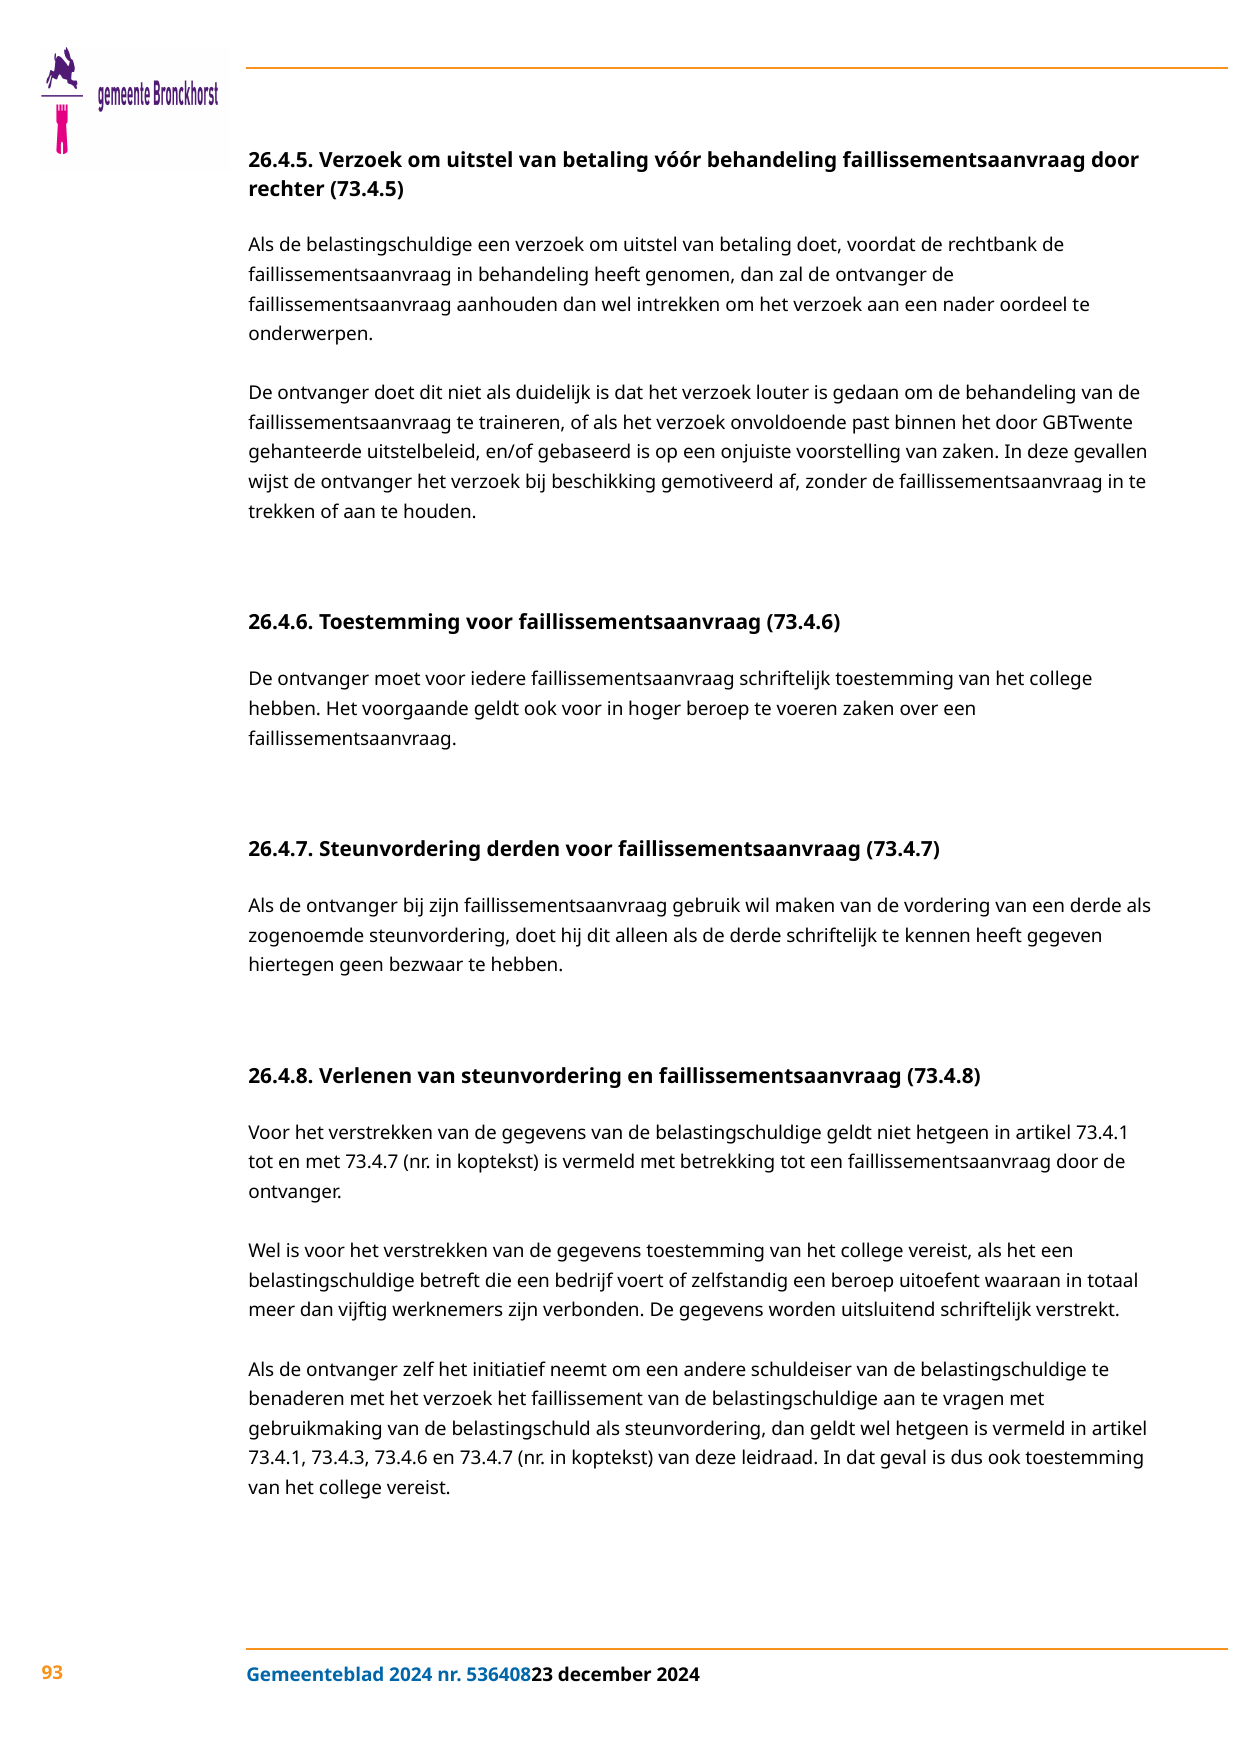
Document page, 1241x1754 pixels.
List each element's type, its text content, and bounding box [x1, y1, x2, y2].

text Als de ontvanger bij zijn faillissementsaanvraag gebruik wil maken van de vordering van een derde als zogenoemde steunvordering, doet hij dit alleen als de derde schriftelijk te kennen heeft gegeven hiertegen geen bezwaar te hebben. [248, 892, 1152, 977]
text Wel is voor het verstrekken van de gegevens toestemming van het college vereist, als het een belastingschuldige betreft die een bedrijf voert of zelfstandig een beroep uitoefent waaraan in totaal meer dan vijftig werknemers zijn verbonden. De gegevens worden uitsluitend schriftelijk verstrekt. [248, 1237, 1152, 1322]
text Als de belastingschuldige een verzoek om uitstel van betaling doet, voordat de rechtbank de faillissementsaanvraag in behandeling heeft genomen, dan zal de ontvanger de faillissementsaanvraag aanhouden dan wel intrekken om het verzoek aan een nader oordeel te onderwerpen. [248, 232, 1152, 346]
text Als de ontvanger zelf het initiatief neemt om een andere schuldeiser van de belastingschuldige te benaderen met het verzoek het faillissement van de belastingschuldige aan te vragen met gebruikmaking van de belastingschuld als steunvordering, dan geldt wel hetgeen is vermeld in artikel 73.4.1, 73.4.3, 73.4.6 en 73.4.7 (nr. in koptekst) van deze leidraad. In dat geval is dus ook toestemming van het college vereist. [248, 1356, 1152, 1500]
text 26.4.5. Verzoek om uitstel van betaling vóór behandeling faillissementsaanvraag door rechter (73.4.5) [248, 145, 1152, 202]
picture [41, 47, 231, 172]
text 26.4.6. Toestemming voor faillissementsaanvraag (73.4.6) [248, 607, 1152, 636]
text 26.4.8. Verlenen van steunvordering en faillissementsaanvraag (73.4.8) [248, 1061, 1152, 1089]
text 26.4.7. Steunvordering derden voor faillissementsaanvraag (73.4.7) [248, 834, 1152, 863]
text De ontvanger doet dit niet als duidelijk is dat het verzoek louter is gedaan om de behandeling van de faillissementsaanvraag te traineren, of als het verzoek onvoldoende past binnen het door GBTwente gehanteerde uitstelbeleid, en/of gebaseerd is op een onjuiste voorstelling van zaken. In deze gevallen wijst de ontvanger het verzoek bij beschikking gemotiveerd af, zonder de faillissementsaanvraag in te trekken of aan te houden. [248, 379, 1152, 524]
text Voor het verstrekken van de gegevens van de belastingschuldige geldt niet hetgeen in artikel 73.4.1 tot en met 73.4.7 (nr. in koptekst) is vermeld met betrekking tot een faillissementsaanvraag door de ontvanger. [248, 1119, 1152, 1204]
text De ontvanger moet voor iedere faillissementsaanvraag schriftelijk toestemming van het college hebben. Het voorgaande geldt ook voor in hoger beroep te voeren zaken over een faillissementsaanvraag. [248, 666, 1152, 750]
